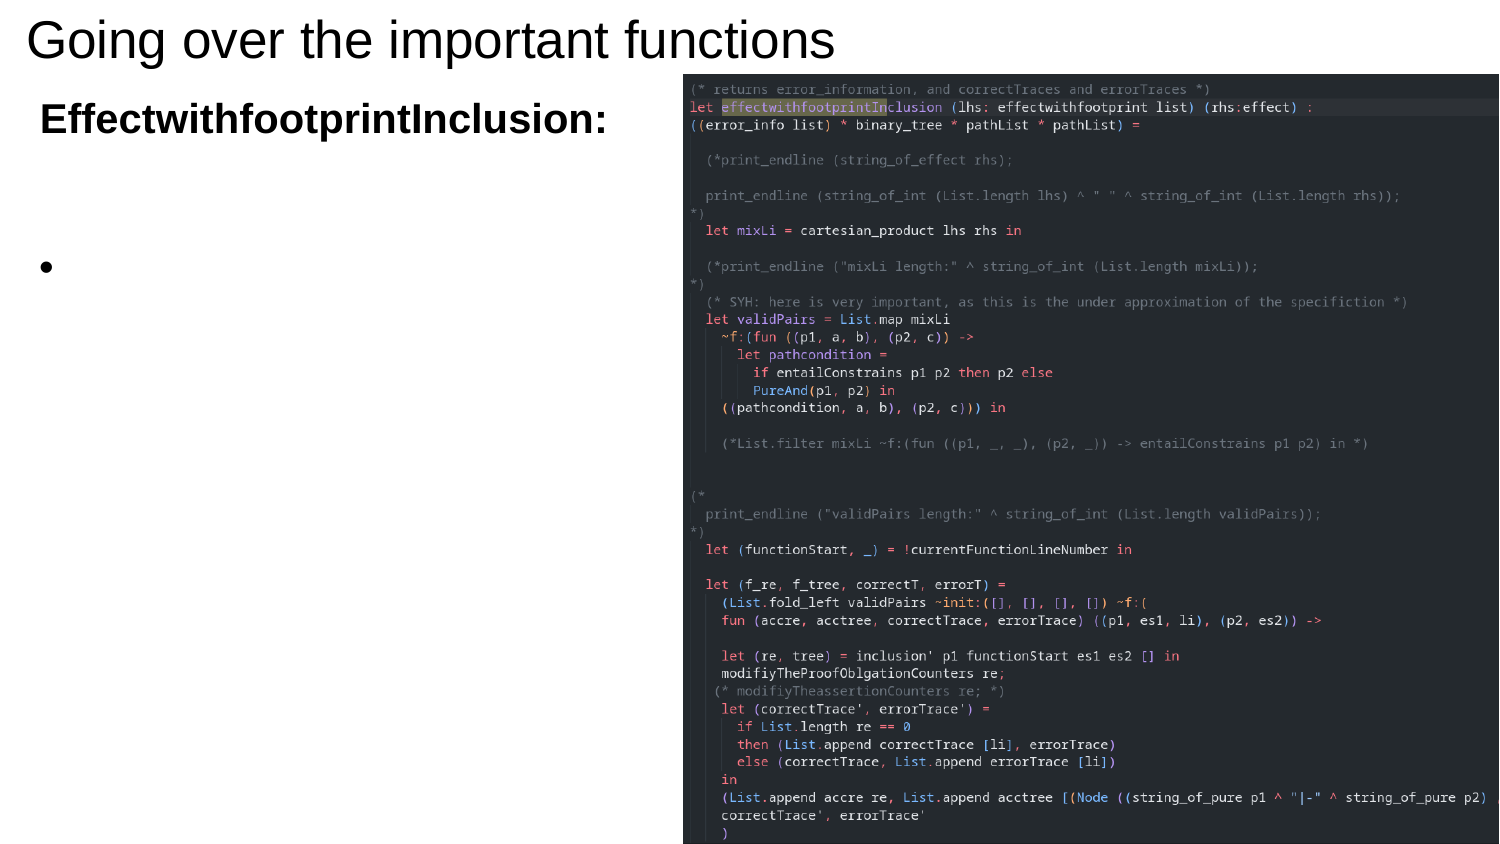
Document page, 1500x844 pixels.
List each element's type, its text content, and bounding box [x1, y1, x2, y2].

title Going over the important functions [11, 0, 1409, 85]
text_box EffectwithfootprintInclusion: [24, 85, 683, 453]
picture [683, 74, 1499, 844]
